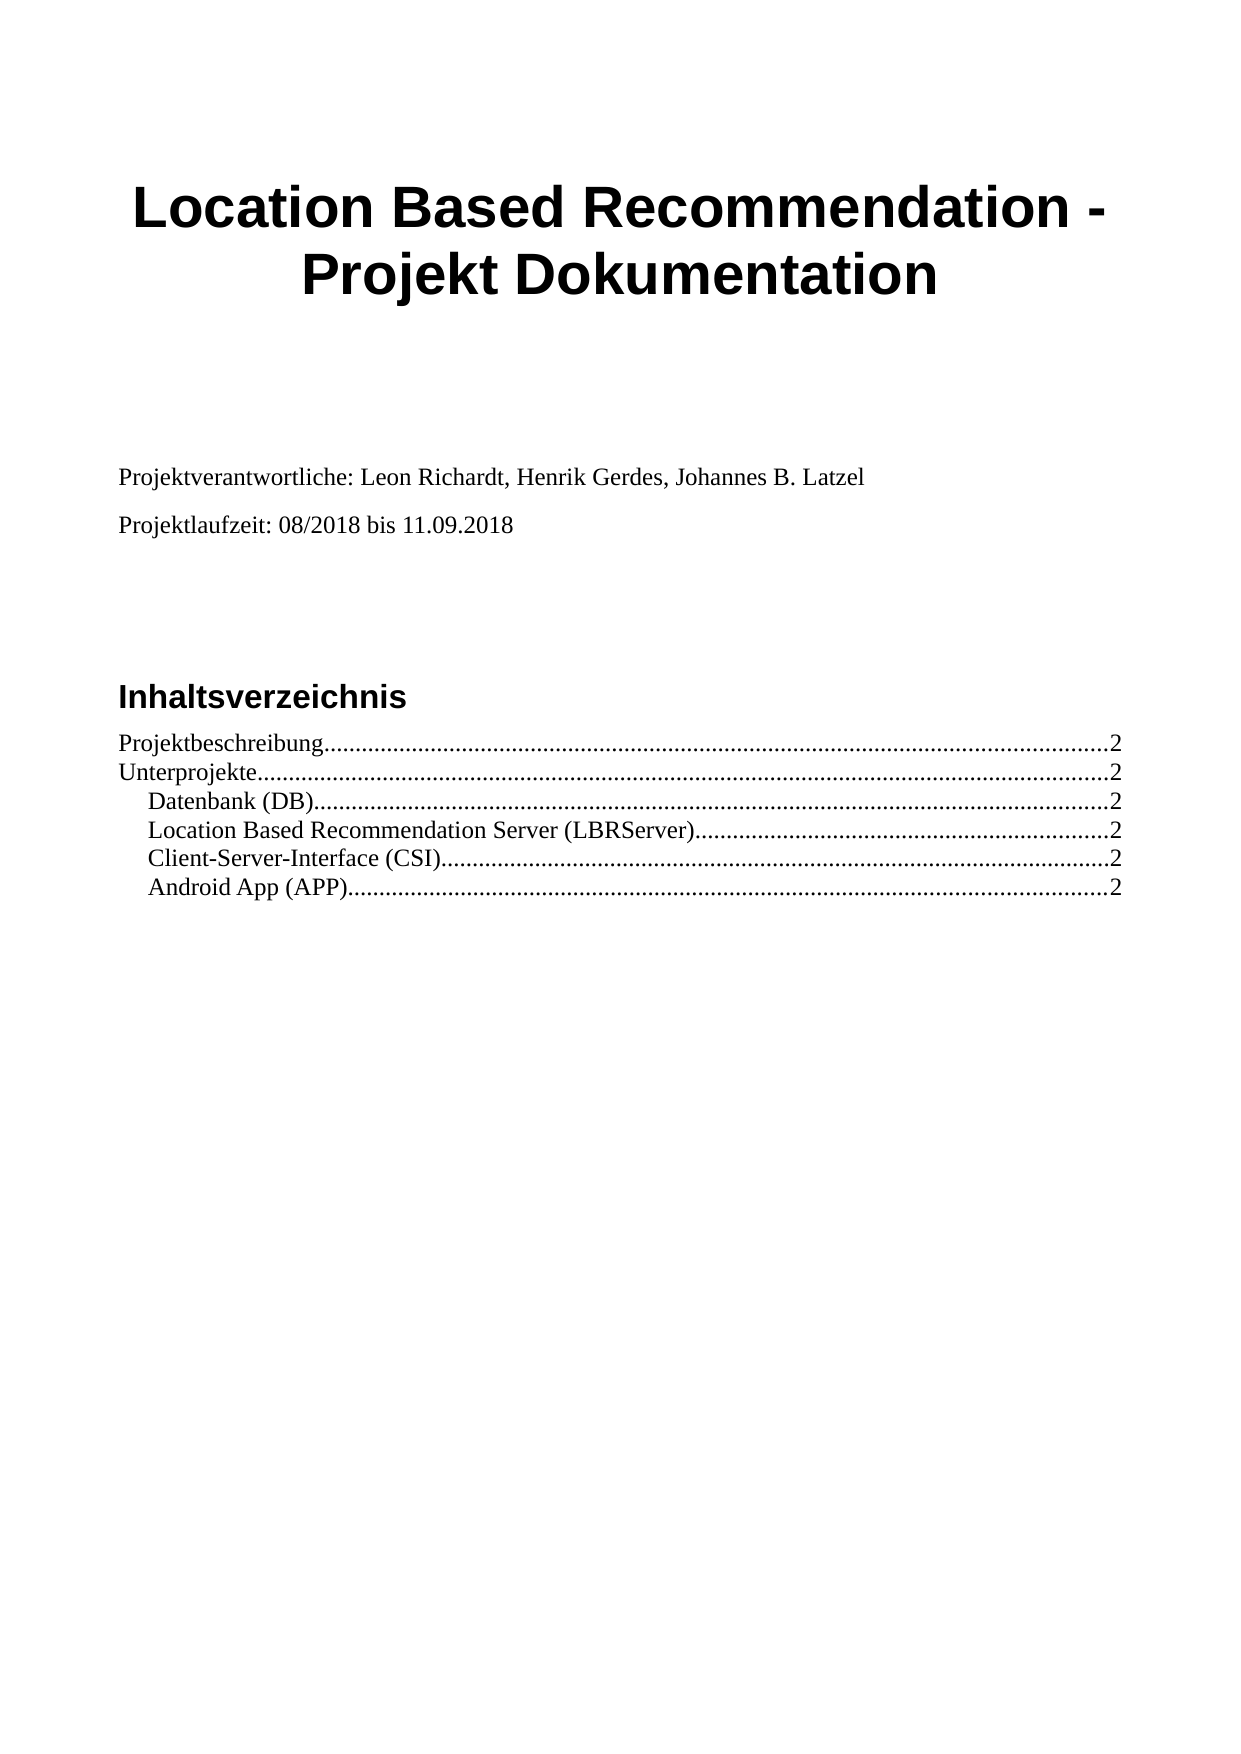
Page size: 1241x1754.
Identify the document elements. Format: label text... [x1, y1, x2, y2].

text Projektbeschreibung 2 [118, 728, 1122, 757]
text Projektlaufzeit: 08/2018 bis 11.09.2018 [118, 510, 1122, 538]
text Android App (APP) 2 [148, 872, 1122, 901]
title Location Based Recommendation -Projekt Dokumentation [118, 173, 1122, 307]
text Projektverantwortliche: Leon Richardt, Henrik Gerdes, Johannes B. Latzel [118, 462, 1122, 491]
text Datenbank (DB) 2 [148, 786, 1122, 815]
subtitle Inhaltsverzeichnis [118, 677, 1122, 716]
text Location Based Recommendation Server (LBRServer) 2 [148, 815, 1122, 843]
text Client-Server-Interface (CSI) 2 [148, 843, 1122, 872]
text Unterprojekte 2 [118, 757, 1122, 786]
